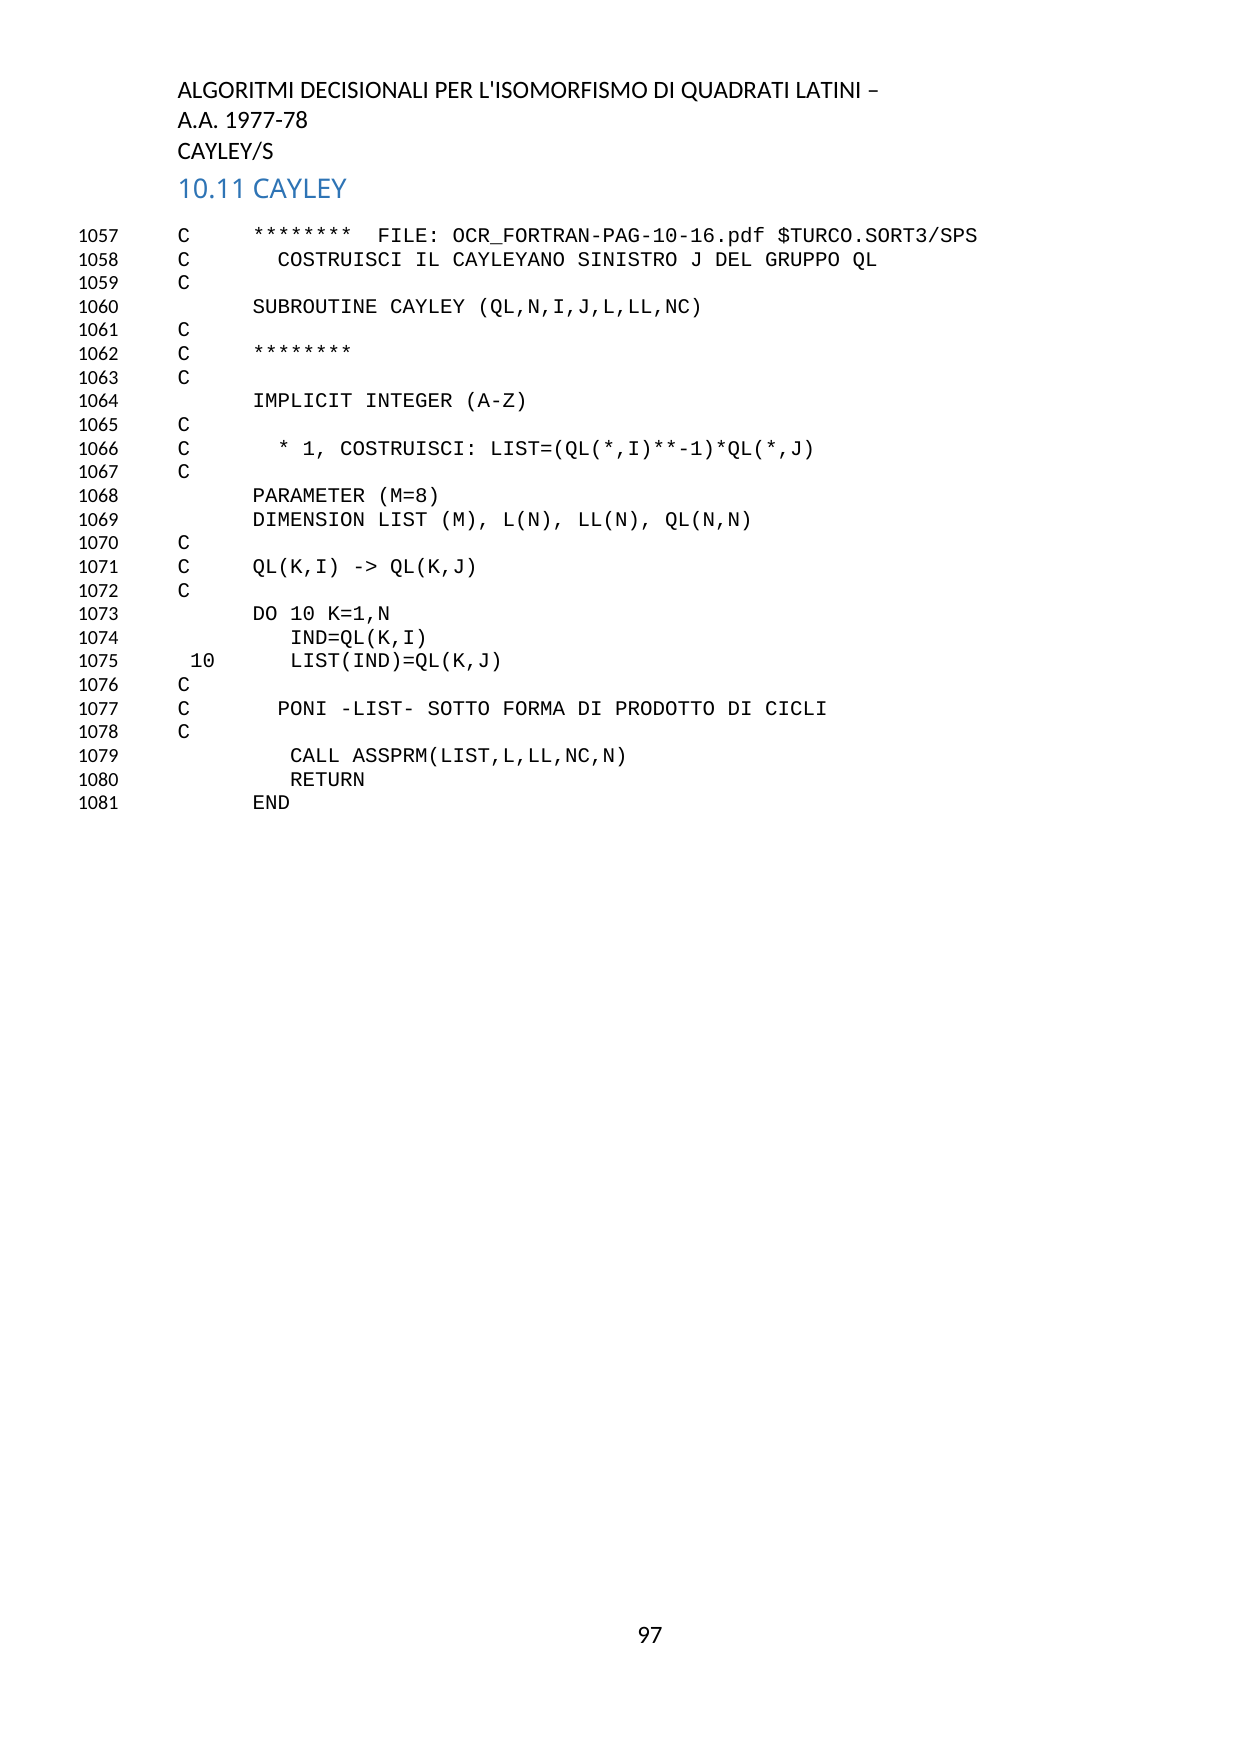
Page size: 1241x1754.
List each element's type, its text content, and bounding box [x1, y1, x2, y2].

text C ******** FILE: OCR_FORTRAN-PAG-10-16.pdf $TURCO.SORT3/SPS [177, 225, 1122, 248]
text C [177, 579, 1122, 603]
text DO 10 K=1,N [177, 603, 1122, 627]
text CALL ASSPRM(LIST,L,LL,NC,N) [177, 745, 1122, 769]
text C [177, 461, 1122, 485]
text RETURN [177, 769, 1122, 792]
subtitle CAYLEY [177, 169, 1122, 206]
text C [177, 319, 1122, 343]
text C [177, 414, 1122, 438]
text C [177, 367, 1122, 390]
text C QL(K,I) -> QL(K,J) [177, 556, 1122, 579]
text C ******** [177, 343, 1122, 367]
text C [177, 532, 1122, 556]
text PARAMETER (M=8) [177, 485, 1122, 509]
text C * 1, COSTRUISCI: LIST=(QL(*,I)**-1)*QL(*,J) [177, 438, 1122, 461]
text IND=QL(K,I) [177, 627, 1122, 651]
text IMPLICIT INTEGER (A-Z) [177, 390, 1122, 414]
text C COSTRUISCI IL CAYLEYANO SINISTRO J DEL GRUPPO QL [177, 248, 1122, 272]
text C [177, 674, 1122, 698]
text C [177, 721, 1122, 745]
text C [177, 272, 1122, 296]
text END [177, 792, 1122, 816]
text C PONI -LIST- SOTTO FORMA DI PRODOTTO DI CICLI [177, 698, 1122, 721]
text 10 LIST(IND)=QL(K,J) [177, 651, 1122, 674]
text DIMENSION LIST (M), L(N), LL(N), QL(N,N) [177, 509, 1122, 532]
text SUBROUTINE CAYLEY (QL,N,I,J,L,LL,NC) [177, 296, 1122, 319]
